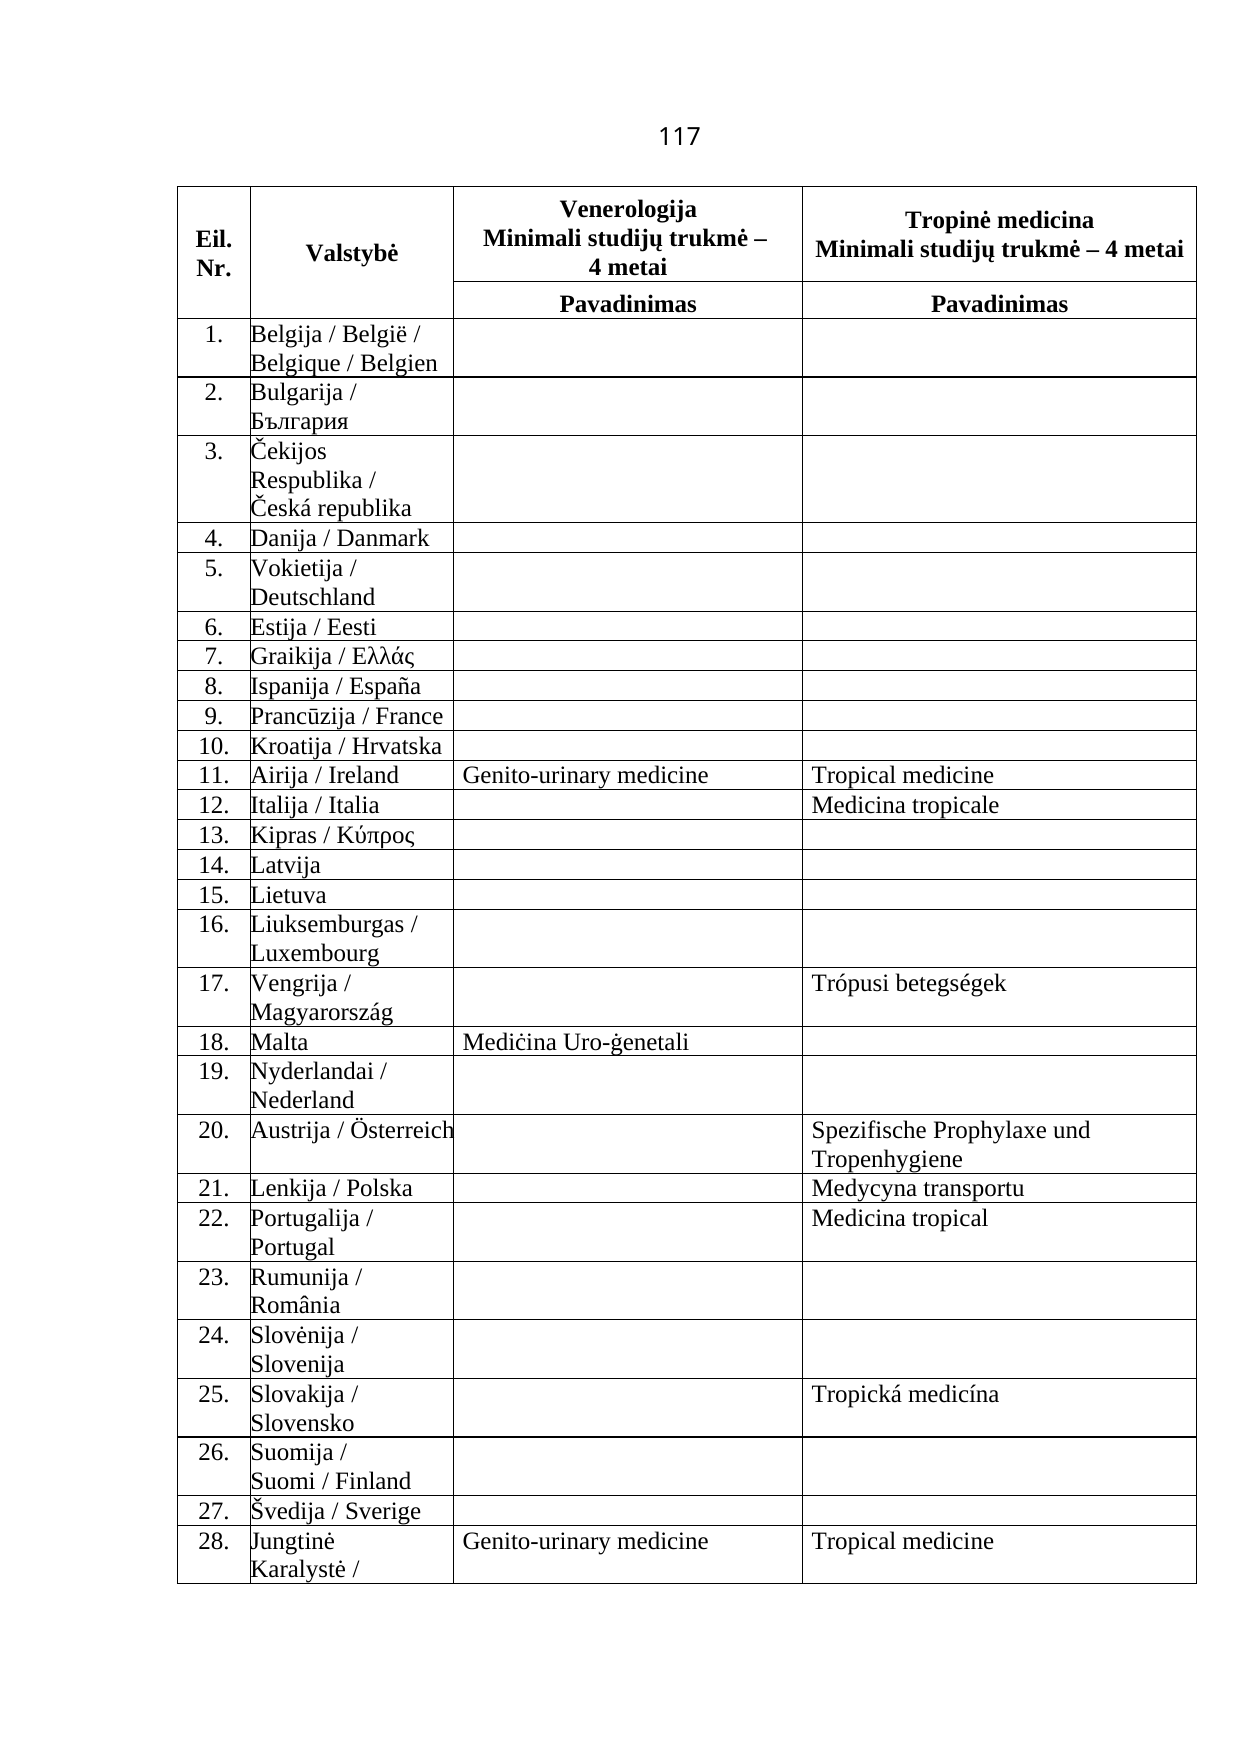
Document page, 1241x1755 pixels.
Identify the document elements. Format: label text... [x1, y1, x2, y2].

table_cell Slovakija / Slovensko [251, 1379, 453, 1436]
table_cell Airija / Ireland [251, 761, 453, 789]
table_cell Tropical medicine [803, 1526, 1196, 1583]
table_cell [803, 319, 1196, 376]
table_cell Suomija / Suomi / Finland [251, 1438, 453, 1495]
table_cell Estija / Eesti [251, 612, 453, 640]
table_cell [803, 1056, 1196, 1114]
table_cell [454, 553, 802, 611]
table_cell Medicina tropicale [803, 790, 1196, 819]
table_cell 20. [178, 1115, 250, 1172]
table_cell Genito-urinary medicine [454, 1526, 802, 1583]
table_cell [803, 850, 1196, 879]
table_cell [454, 731, 802, 759]
table_cell Spezifische Prophylaxe und Tropenhygiene [803, 1115, 1196, 1172]
table_cell 28. [178, 1526, 250, 1583]
table_cell [454, 880, 802, 908]
table_cell Medicina tropical [803, 1203, 1196, 1261]
table_cell Vengrija / Magyarország [251, 968, 453, 1026]
table_header Valstybė [251, 187, 453, 318]
table_cell Tropická medicína [803, 1379, 1196, 1436]
table_cell 21. [178, 1174, 250, 1202]
table_cell Jungtinė Karalystė / [251, 1526, 453, 1583]
table_cell [454, 910, 802, 967]
table_cell Prancūzija / France [251, 701, 453, 730]
table_cell Bulgarija / България [251, 378, 453, 435]
table_cell Trópusi betegségek [803, 968, 1196, 1026]
table_cell [803, 1496, 1196, 1525]
table_cell [803, 880, 1196, 908]
table_cell 23. [178, 1262, 250, 1319]
table_cell Kipras / Κύπρος [251, 820, 453, 849]
table_cell Nyderlandai / Nederland [251, 1056, 453, 1114]
table_cell [454, 671, 802, 700]
table_cell Graikija / Ελλάς [251, 641, 453, 670]
table_cell [803, 820, 1196, 849]
table_cell 14. [178, 850, 250, 879]
table_cell Rumunija / România [251, 1262, 453, 1319]
table_cell [803, 1262, 1196, 1319]
table_cell Portugalija / Portugal [251, 1203, 453, 1261]
table_cell [454, 523, 802, 552]
table_cell Švedija / Sverige [251, 1496, 453, 1525]
table_cell Pavadinimas [454, 282, 802, 318]
table_cell 1. [178, 319, 250, 376]
table_cell 27. [178, 1496, 250, 1525]
table_cell Belgija / België / Belgique / Belgien [251, 319, 453, 376]
table_header Eil. Nr. [178, 187, 250, 318]
table_cell Tropical medicine [803, 761, 1196, 789]
table_cell [454, 378, 802, 435]
table_cell 4. [178, 523, 250, 552]
table_cell [803, 671, 1196, 700]
table_cell [803, 436, 1196, 522]
table_cell [454, 1203, 802, 1261]
table_cell [803, 910, 1196, 967]
table_cell Austrija / Österreich [251, 1115, 453, 1172]
table_cell [454, 968, 802, 1026]
table_cell [454, 641, 802, 670]
table_cell Slovėnija / Slovenija [251, 1320, 453, 1378]
table_cell [454, 1379, 802, 1436]
table_cell [803, 641, 1196, 670]
table_cell Malta [251, 1027, 453, 1055]
table_cell [803, 553, 1196, 611]
table_cell [454, 1115, 802, 1172]
table_cell 22. [178, 1203, 250, 1261]
table_cell Mediċina Uro-ġenetali [454, 1027, 802, 1055]
table_cell [454, 1174, 802, 1202]
table_cell [803, 1438, 1196, 1495]
table_cell 9. [178, 701, 250, 730]
table_cell [454, 1056, 802, 1114]
table_cell [454, 1496, 802, 1525]
table_cell 16. [178, 910, 250, 967]
table_cell [803, 731, 1196, 759]
table_cell [454, 1320, 802, 1378]
table_cell [454, 319, 802, 376]
table_cell [454, 612, 802, 640]
table_cell 6. [178, 612, 250, 640]
table_cell 3. [178, 436, 250, 522]
table_header Venerologija Minimali studijų trukmė – 4 metai [454, 187, 802, 281]
table_cell 8. [178, 671, 250, 700]
table_cell 5. [178, 553, 250, 611]
table_header Tropinė medicina Minimali studijų trukmė – 4 metai [803, 187, 1196, 281]
table_cell Latvija [251, 850, 453, 879]
table_cell Liuksemburgas / Luxembourg [251, 910, 453, 967]
table_cell 25. [178, 1379, 250, 1436]
table_cell 2. [178, 378, 250, 435]
table_cell 11. [178, 761, 250, 789]
table_cell Pavadinimas [803, 282, 1196, 318]
table_cell 18. [178, 1027, 250, 1055]
table_cell Lenkija / Polska [251, 1174, 453, 1202]
table_cell [454, 850, 802, 879]
table_cell Ispanija / España [251, 671, 453, 700]
table_cell Medycyna transportu [803, 1174, 1196, 1202]
table_cell 26. [178, 1438, 250, 1495]
table_cell Vokietija / Deutschland [251, 553, 453, 611]
table_cell Genito-urinary medicine [454, 761, 802, 789]
table_cell 13. [178, 820, 250, 849]
table_cell [454, 436, 802, 522]
table_cell [803, 701, 1196, 730]
table_cell [454, 820, 802, 849]
table_cell 15. [178, 880, 250, 908]
table_cell 7. [178, 641, 250, 670]
table_cell 10. [178, 731, 250, 759]
table_cell [454, 701, 802, 730]
table_cell [803, 612, 1196, 640]
table_cell 19. [178, 1056, 250, 1114]
table_cell 17. [178, 968, 250, 1026]
table_cell Kroatija / Hrvatska [251, 731, 453, 759]
table_cell [454, 1262, 802, 1319]
table_cell [803, 523, 1196, 552]
table_cell Lietuva [251, 880, 453, 908]
table_cell [803, 1027, 1196, 1055]
table_cell Italija / Italia [251, 790, 453, 819]
table_cell Čekijos Respublika / Česká republika [251, 436, 453, 522]
table_cell [803, 1320, 1196, 1378]
table_cell Danija / Danmark [251, 523, 453, 552]
table_cell 12. [178, 790, 250, 819]
table_cell [454, 790, 802, 819]
table_cell [803, 378, 1196, 435]
table_cell 24. [178, 1320, 250, 1378]
table_cell [454, 1438, 802, 1495]
